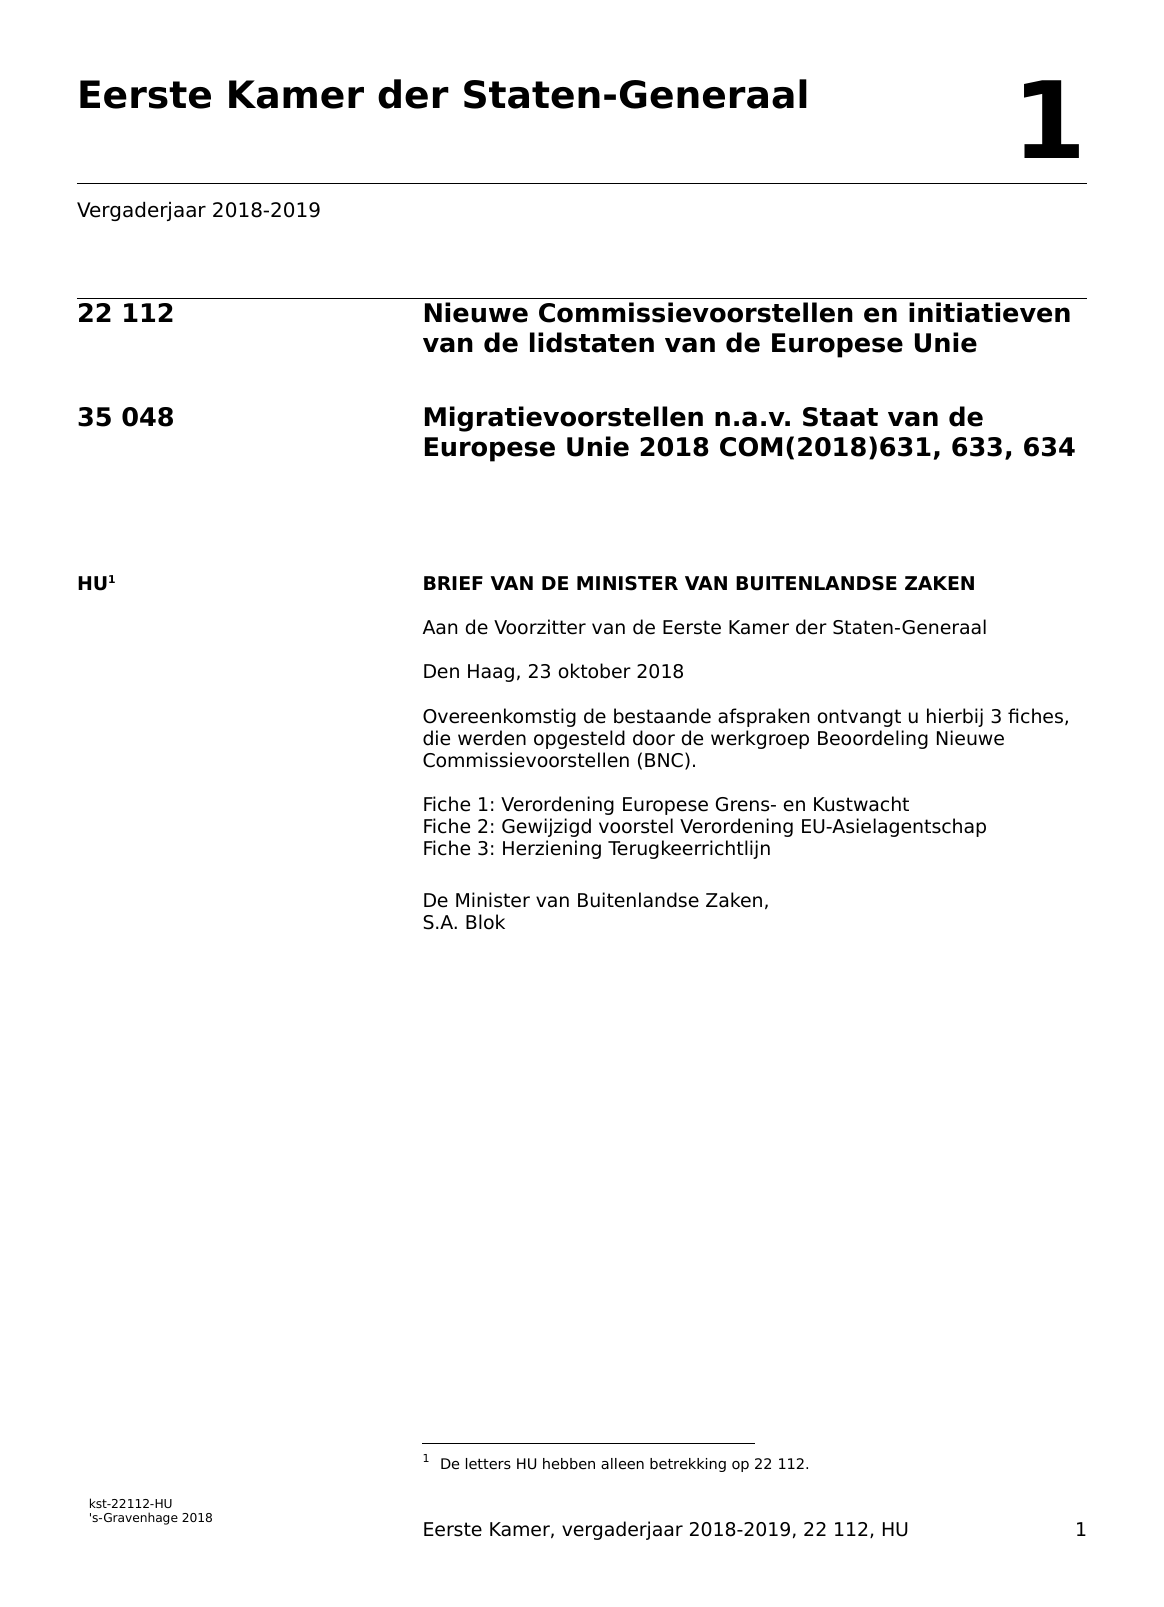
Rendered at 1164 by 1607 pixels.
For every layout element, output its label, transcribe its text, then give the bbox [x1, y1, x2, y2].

text De Minister van Buitenlandse Zaken, S.A. Blok [422, 890, 1087, 934]
text Overeenkomstig de bestaande afspraken ontvangt u hierbij 3 fiches, die werden opgesteld door de werkgroep Beoordeling Nieuwe Commissievoorstellen (BNC). [422, 706, 1087, 772]
table_header 1 [886, 59, 1087, 183]
table_header Eerste Kamer der Staten-Generaal [77, 59, 886, 183]
text 's-Gravenhage 2018 [88, 1511, 323, 1525]
subtitle 22 112 Nieuwe Commissievoorstellen en initiatieven van de lidstaten van de Europese Unie [77, 299, 1087, 358]
text kst-22112-HU [88, 1497, 323, 1511]
text Den Haag, 23 oktober 2018 [422, 661, 1087, 683]
text De letters HU hebben alleen betrekking op 22 112. [422, 1452, 1087, 1474]
text Fiche 2: Gewijzigd voorstel Verordening EU-Asielagentschap [422, 816, 1087, 838]
subtitle HU BRIEF VAN DE MINISTER VAN BUITENLANDSE ZAKEN [77, 573, 1087, 595]
subtitle 35 048 Migratievoorstellen n.a.v. Staat van de Europese Unie 2018 COM(2018)631, 633, 634 [77, 403, 1087, 462]
text Aan de Voorzitter van de Eerste Kamer der Staten-Generaal [422, 617, 1087, 639]
table_cell Vergaderjaar 2018-2019 [77, 184, 1087, 298]
text Fiche 1: Verordening Europese Grens- en Kustwacht [422, 794, 1087, 816]
text Fiche 3: Herziening Terugkeerrichtlijn [422, 838, 1087, 860]
